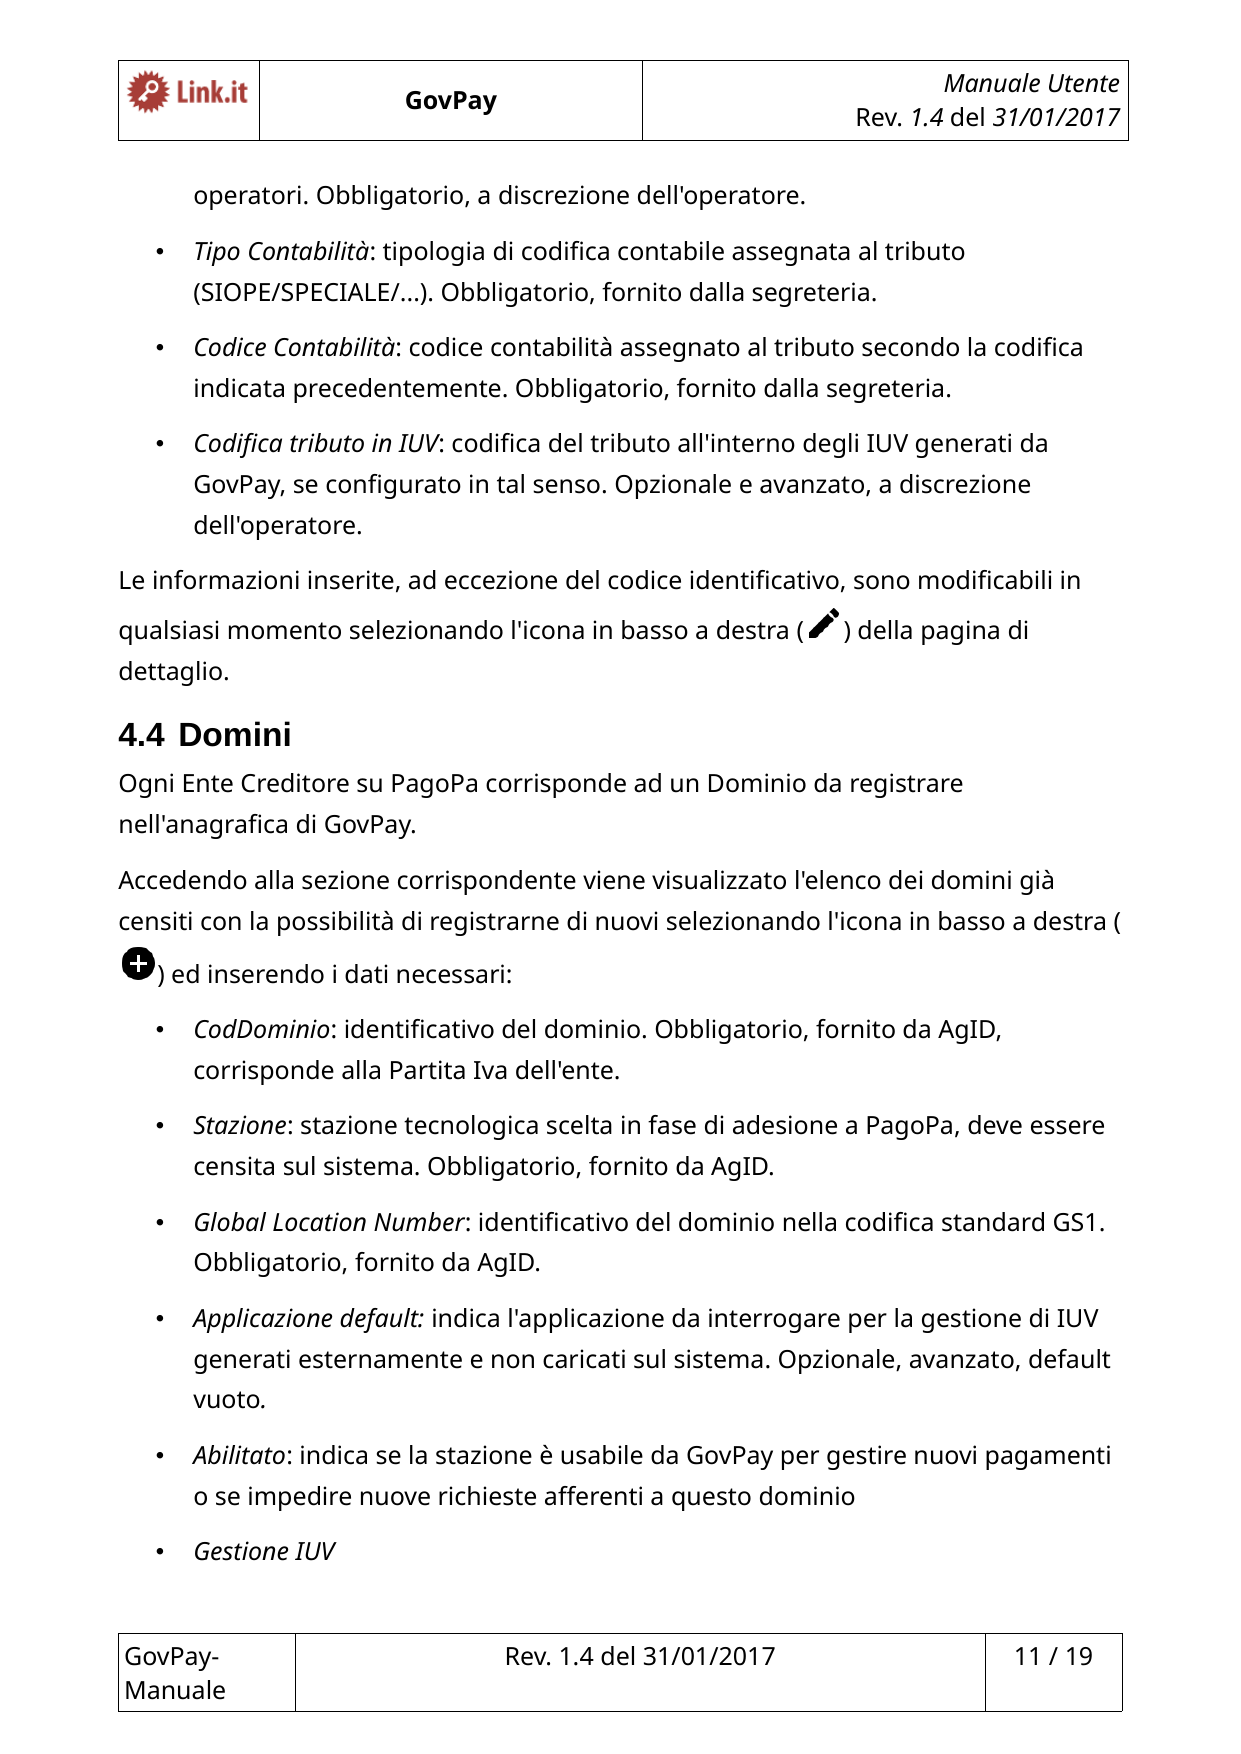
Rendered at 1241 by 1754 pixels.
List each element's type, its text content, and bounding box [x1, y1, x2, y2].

text Ogni Ente Creditore su PagoPa corrisponde ad un Dominio da registrare nell'anagrafica di GovPay. [118, 766, 1122, 841]
picture [118, 944, 158, 983]
text Le informazioni inserite, ad eccezione del codice identificativo, sono modificabili in qualsiasi momento selezionando l'icona in basso a destra () della pagina di dettaglio. [118, 563, 1122, 687]
list Global Location Number: identificativo del dominio nella codifica standard GS1. Obbligatorio, fornito da AgID. [156, 1204, 1122, 1279]
list Abilitato: indica se la stazione è usabile da GovPay per gestire nuovi pagamenti o se impedire nuove richieste afferenti a questo dominio [156, 1437, 1122, 1512]
picture [123, 65, 254, 119]
list Applicazione default: indica l'applicazione da interrogare per la gestione di IUV generati esternamente e non caricati sul sistema. Opzionale, avanzato, default vuoto. [156, 1300, 1122, 1416]
subtitle Domini [118, 715, 1122, 754]
list Stazione: stazione tecnologica scelta in fase di adesione a PagoPa, deve essere censita sul sistema. Obbligatorio, fornito da AgID. [156, 1108, 1122, 1183]
list Tipo Contabilità: tipologia di codifica contabile assegnata al tributo (SIOPE/SPECIALE/...). Obbligatorio, fornito dalla segreteria. [156, 233, 1122, 308]
list Gestione IUV [156, 1534, 1122, 1568]
text Accedendo alla sezione corrispondente viene visualizzato l'elenco dei domini già censiti con la possibilità di registrarne di nuovi selezionando l'icona in basso a destra () ed inserendo i dati necessari: [118, 862, 1122, 990]
list operatori. Obbligatorio, a discrezione dell'operatore. [156, 178, 1122, 212]
list Codifica tributo in IUV: codifica del tributo all'interno degli IUV generati da GovPay, se configurato in tal senso. Opzionale e avanzato, a discrezione dell'operatore. [156, 426, 1122, 542]
picture [804, 603, 844, 643]
list Codice Contabilità: codice contabilità assegnato al tributo secondo la codifica indicata precedentemente. Obbligatorio, fornito dalla segreteria. [156, 329, 1122, 404]
list CodDominio: identificativo del dominio. Obbligatorio, fornito da AgID, corrisponde alla Partita Iva dell'ente. [156, 1012, 1122, 1087]
